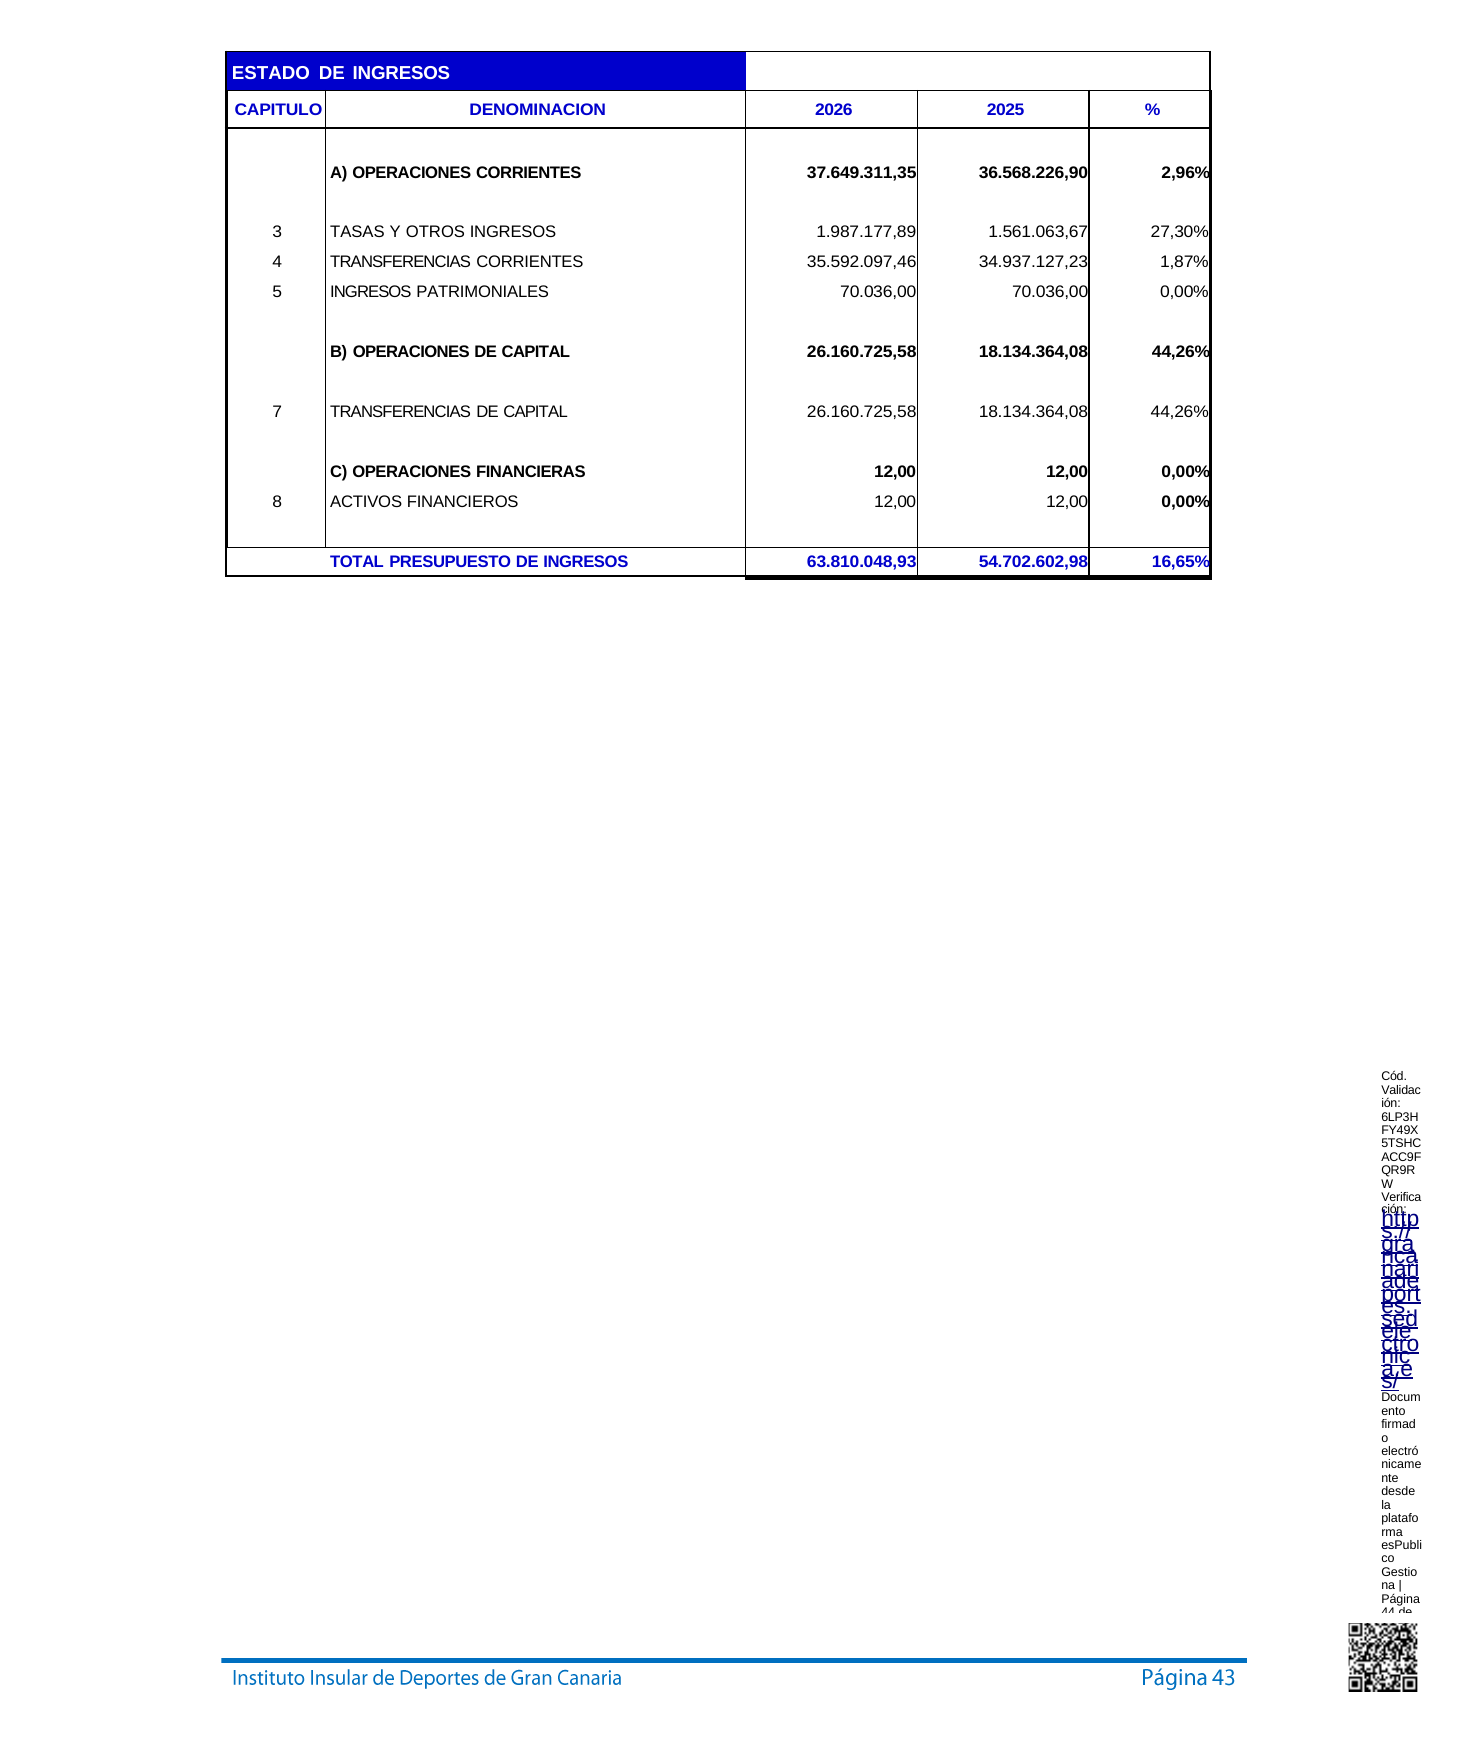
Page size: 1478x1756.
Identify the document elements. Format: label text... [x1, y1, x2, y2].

table_cell 37.649.311,35 [746, 129, 917, 201]
table_cell [228, 321, 325, 382]
table_cell 44,26% [1090, 382, 1209, 442]
table_cell INGRESOS PATRIMONIALES [326, 276, 745, 321]
table_cell 0,00% [1090, 487, 1209, 547]
text Cód. Validación: 6LP3HFY49X5TSHCACC9FQR9RW [1381, 1070, 1422, 1191]
table_cell 2,96% [1090, 129, 1209, 201]
table_header [746, 52, 1209, 90]
table_cell 26.160.725,58 [746, 321, 917, 382]
table_cell ACTIVOS FINANCIEROS [326, 487, 745, 547]
table_cell 7 [228, 382, 325, 442]
table_cell 44,26% [1090, 321, 1209, 382]
table_cell 26.160.725,58 [746, 382, 917, 442]
table_cell 1.987.177,89 [746, 201, 917, 246]
table_cell 3 [228, 201, 325, 246]
table_cell 12,00 [918, 487, 1088, 547]
table_cell DENOMINACION [326, 91, 745, 127]
table_cell B) OPERACIONES DE CAPITAL [326, 321, 745, 382]
table_cell 0,00% [1090, 276, 1209, 321]
table_cell 54.702.602,98 [918, 548, 1088, 575]
table_cell A) OPERACIONES CORRIENTES [326, 129, 745, 201]
table_cell 34.937.127,23 [918, 246, 1088, 276]
table_cell 2026 [746, 91, 917, 127]
table_cell TRANSFERENCIAS CORRIENTES [326, 246, 745, 276]
table_cell 16,65% [1090, 548, 1209, 575]
table_cell 70.036,00 [746, 276, 917, 321]
table_cell 8 [228, 487, 325, 547]
text Verificación: https://grancanariadeportes.sedelectronica.es/ [1381, 1191, 1422, 1391]
table_cell CAPITULO [228, 91, 325, 127]
table_cell C) OPERACIONES FINANCIERAS [326, 442, 745, 487]
table_cell 4 [228, 246, 325, 276]
table_cell [228, 129, 325, 201]
text Documento firmado electrónicamente desde la plataforma esPublico Gestiona | Página 44 de 109 [1381, 1391, 1422, 1613]
table_cell 70.036,00 [918, 276, 1088, 321]
table_cell [228, 442, 325, 487]
table_cell 1.561.063,67 [918, 201, 1088, 246]
table_cell % [1090, 91, 1209, 127]
table_cell 0,00% [1090, 442, 1209, 487]
table_cell 12,00 [746, 487, 917, 547]
table_header ESTADO DE INGRESOS [227, 52, 746, 90]
table_cell 12,00 [918, 442, 1088, 487]
table_cell 18.134.364,08 [918, 382, 1088, 442]
table_cell 63.810.048,93 [746, 548, 917, 575]
table_cell TRANSFERENCIAS DE CAPITAL [326, 382, 745, 442]
table_cell TOTAL PRESUPUESTO DE INGRESOS [227, 548, 745, 575]
table_cell 2025 [918, 91, 1088, 127]
table_cell 5 [228, 276, 325, 321]
table_cell 12,00 [746, 442, 917, 487]
table_cell 35.592.097,46 [746, 246, 917, 276]
table_cell 27,30% [1090, 201, 1209, 246]
table_cell TASAS Y OTROS INGRESOS [326, 201, 745, 246]
table_cell 18.134.364,08 [918, 321, 1088, 382]
table_cell 36.568.226,90 [918, 129, 1088, 201]
table_cell 1,87% [1090, 246, 1209, 276]
